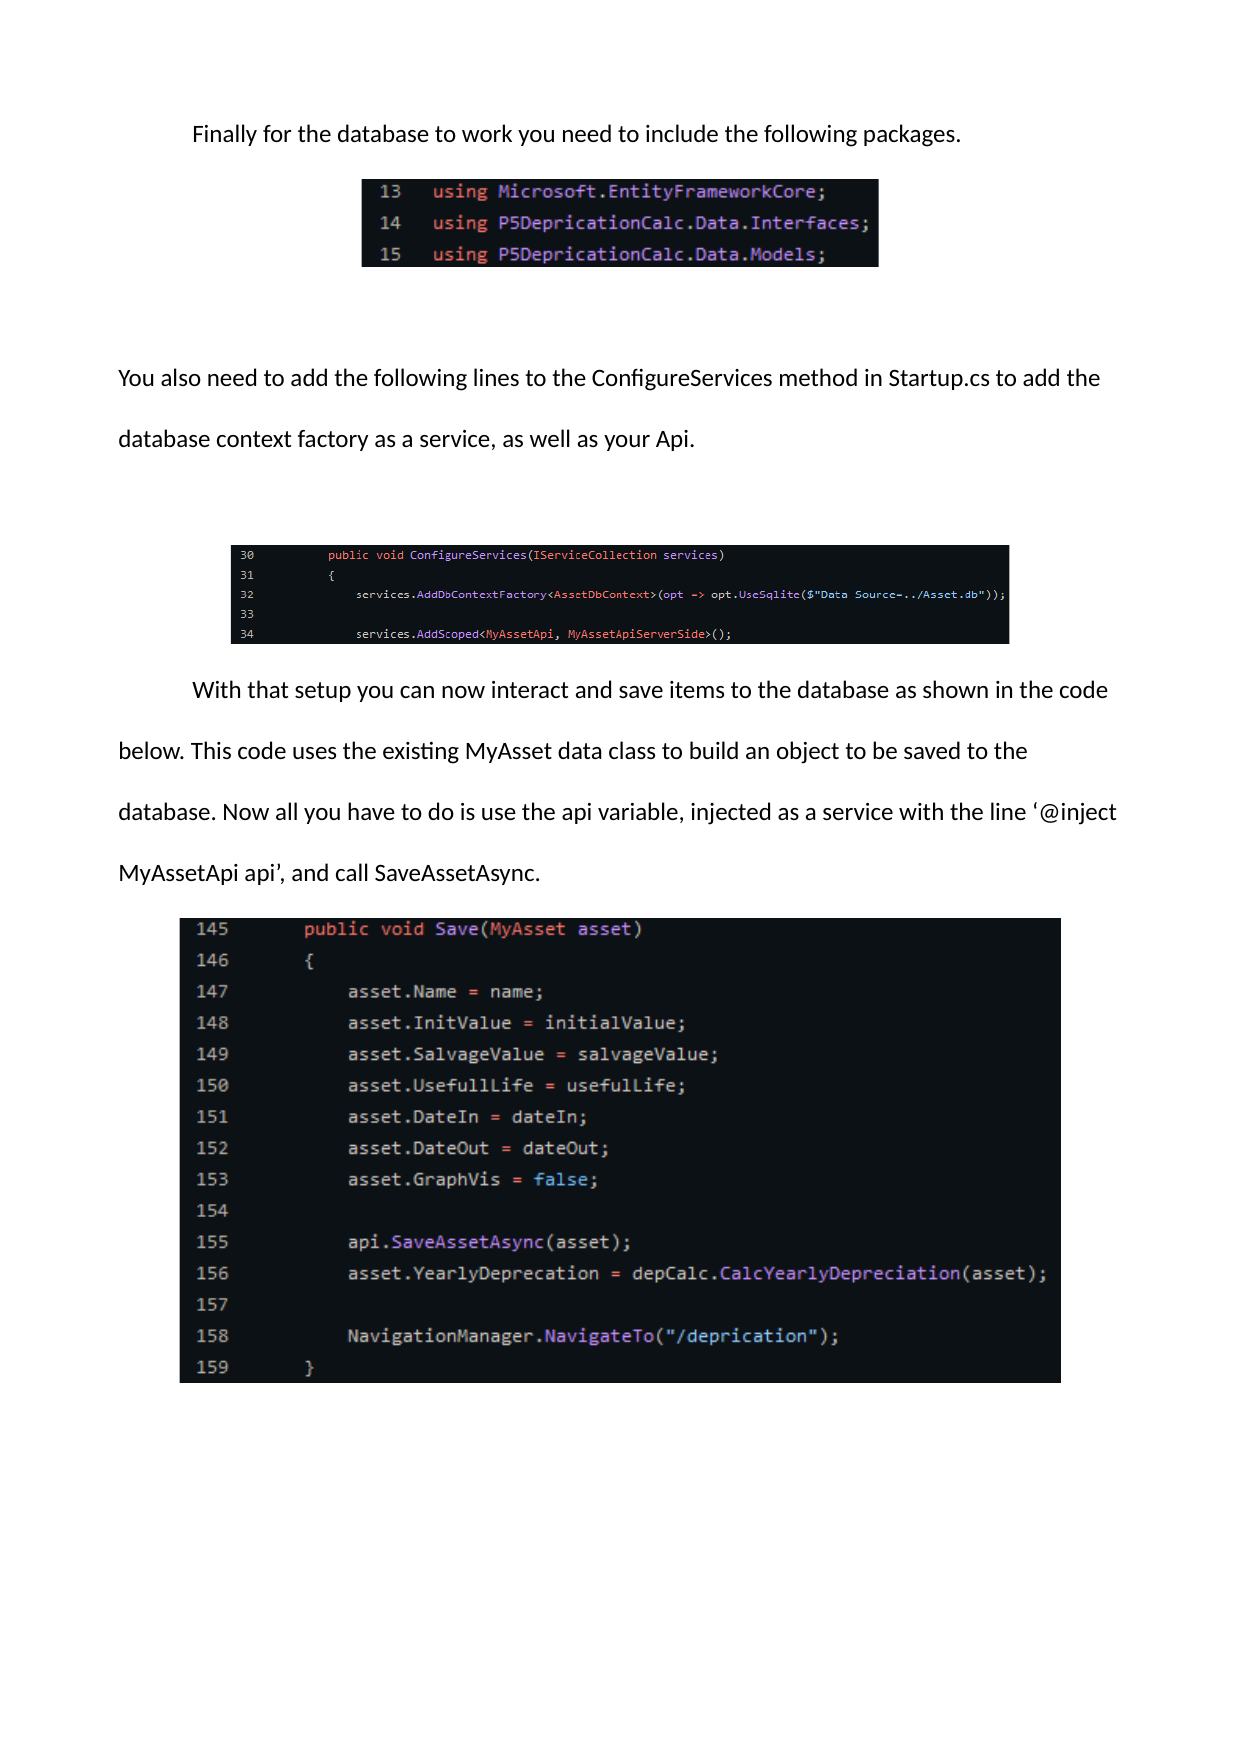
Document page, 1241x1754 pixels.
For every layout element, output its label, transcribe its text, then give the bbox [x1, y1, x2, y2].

picture [230, 545, 1010, 644]
picture [361, 179, 879, 267]
text You also need to add the following lines to the ConfigureServices method in Startup.cs to add the database context factory as a service, as well as your Api. [118, 362, 1122, 454]
text With that setup you can now interact and save items to the database as shown in the code below. This code uses the existing MyAsset data class to build an object to be saved to the database. Now all you have to do is use the api variable, injected as a service with the line ‘@inject MyAssetApi api’, and call SaveAssetAsync. [118, 545, 1122, 888]
picture [179, 918, 1061, 1383]
text Finally for the database to work you need to include the following packages. [118, 118, 1122, 149]
